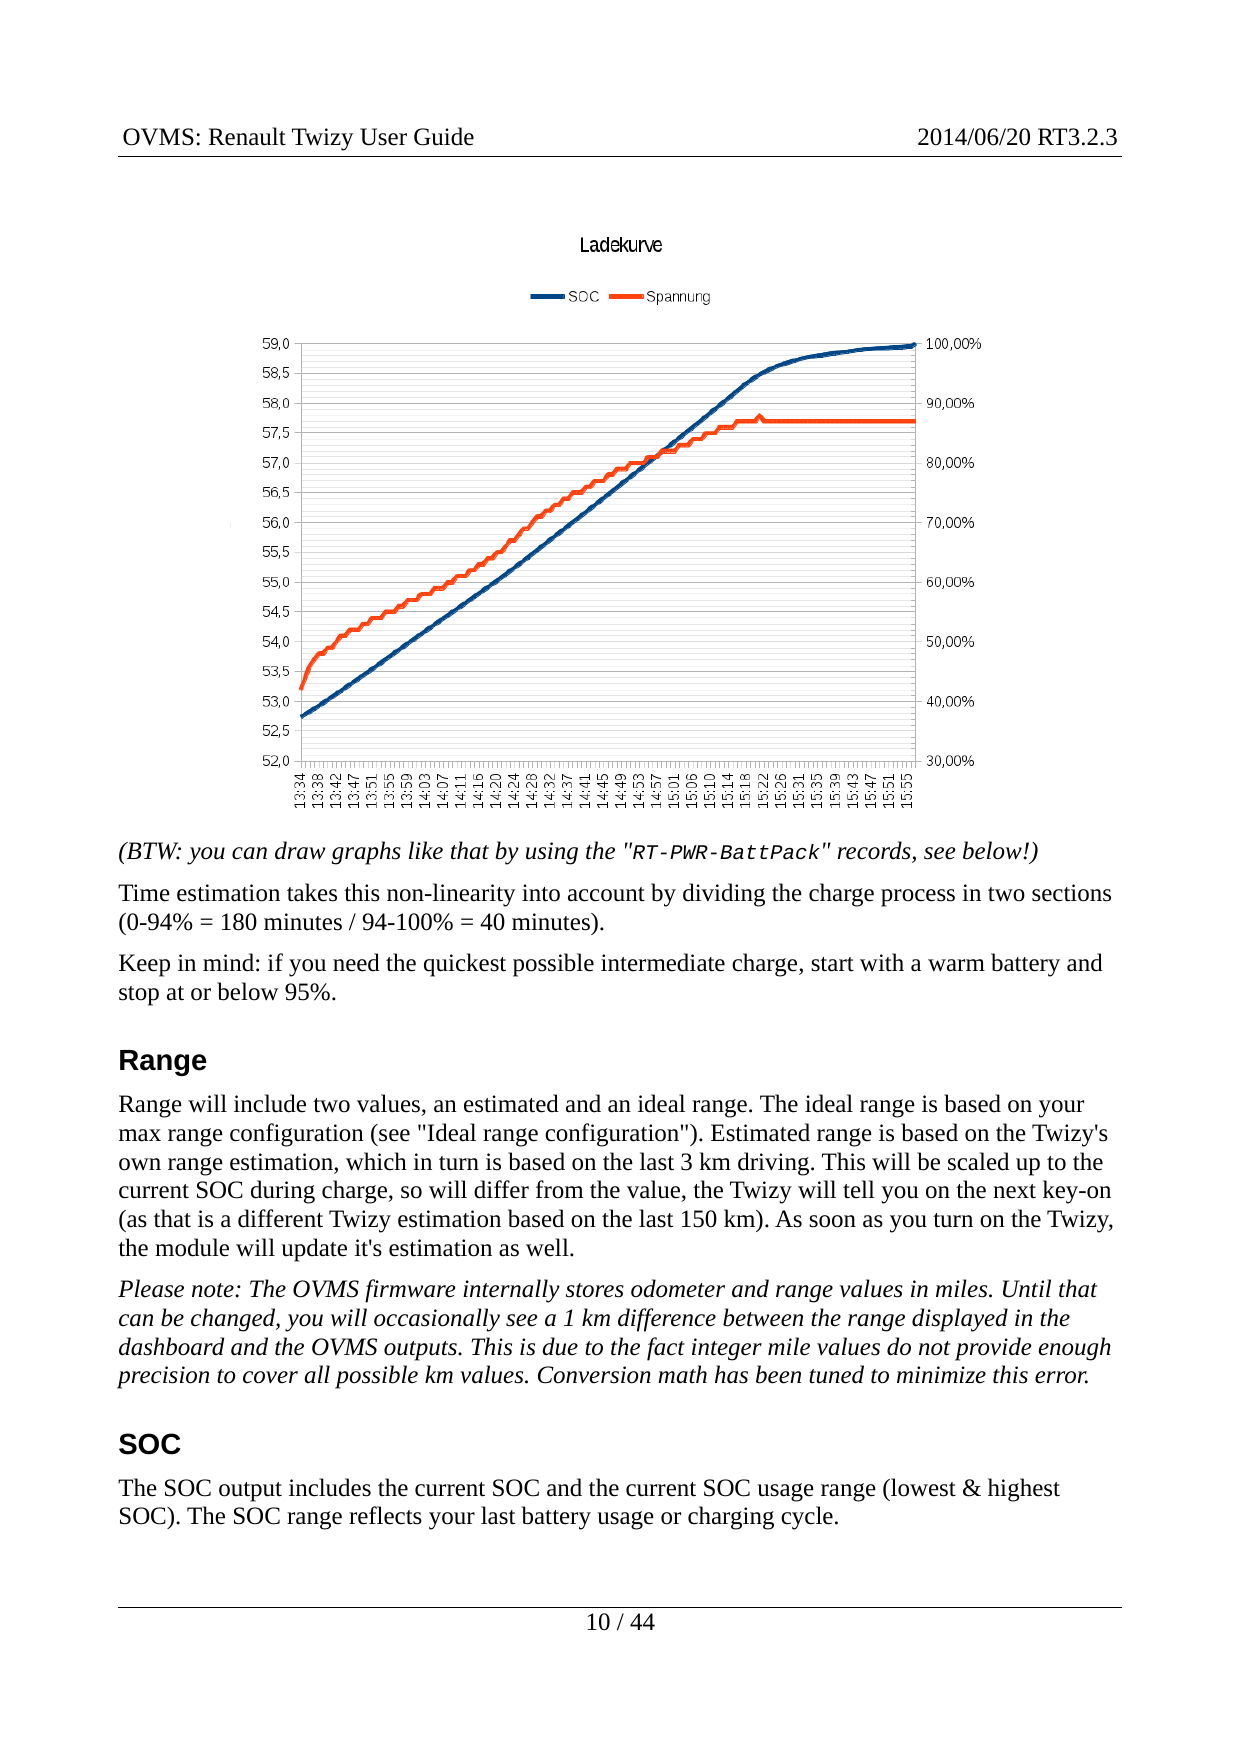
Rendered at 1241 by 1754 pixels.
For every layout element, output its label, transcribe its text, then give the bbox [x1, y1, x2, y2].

text Range will include two values, an estimated and an ideal range. The ideal range is based on your max range configuration (see "Ideal range configuration"). Estimated range is based on the Twizy's own range estimation, which in turn is based on the last 3 km driving. This will be scaled up to the current SOC during charge, so will differ from the value, the Twizy will tell you on the next key-on (as that is a different Twizy estimation based on the last 150 km). As soon as you turn on the Twizy, the module will update it's estimation as well. [118, 1089, 1122, 1262]
subtitle SOC [118, 1427, 1122, 1460]
text Please note: The OVMS firmware internally stores odometer and range values in miles. Until that can be changed, you will occasionally see a 1 km difference between the range displayed in the dashboard and the OVMS outputs. This is due to the fact integer mile values do not provide enough precision to cover all possible km values. Conversion math has been tuned to minimize this error. [118, 1274, 1122, 1389]
picture [230, 213, 1010, 836]
text Time estimation takes this non-linearity into account by dividing the charge process in two sections (0-94% = 180 minutes / 94-100% = 40 minutes). [118, 878, 1122, 936]
text Keep in mind: if you need the quickest possible intermediate charge, start with a warm battery and stop at or below 95%. [118, 948, 1122, 1006]
text The SOC output includes the current SOC and the current SOC usage range (lowest & highest SOC). The SOC range reflects your last battery usage or charging cycle. [118, 1473, 1122, 1530]
text (BTW: you can draw graphs like that by using the "RT-PWR-BattPack" records, see below!) [118, 836, 1122, 866]
subtitle Range [118, 1043, 1122, 1077]
